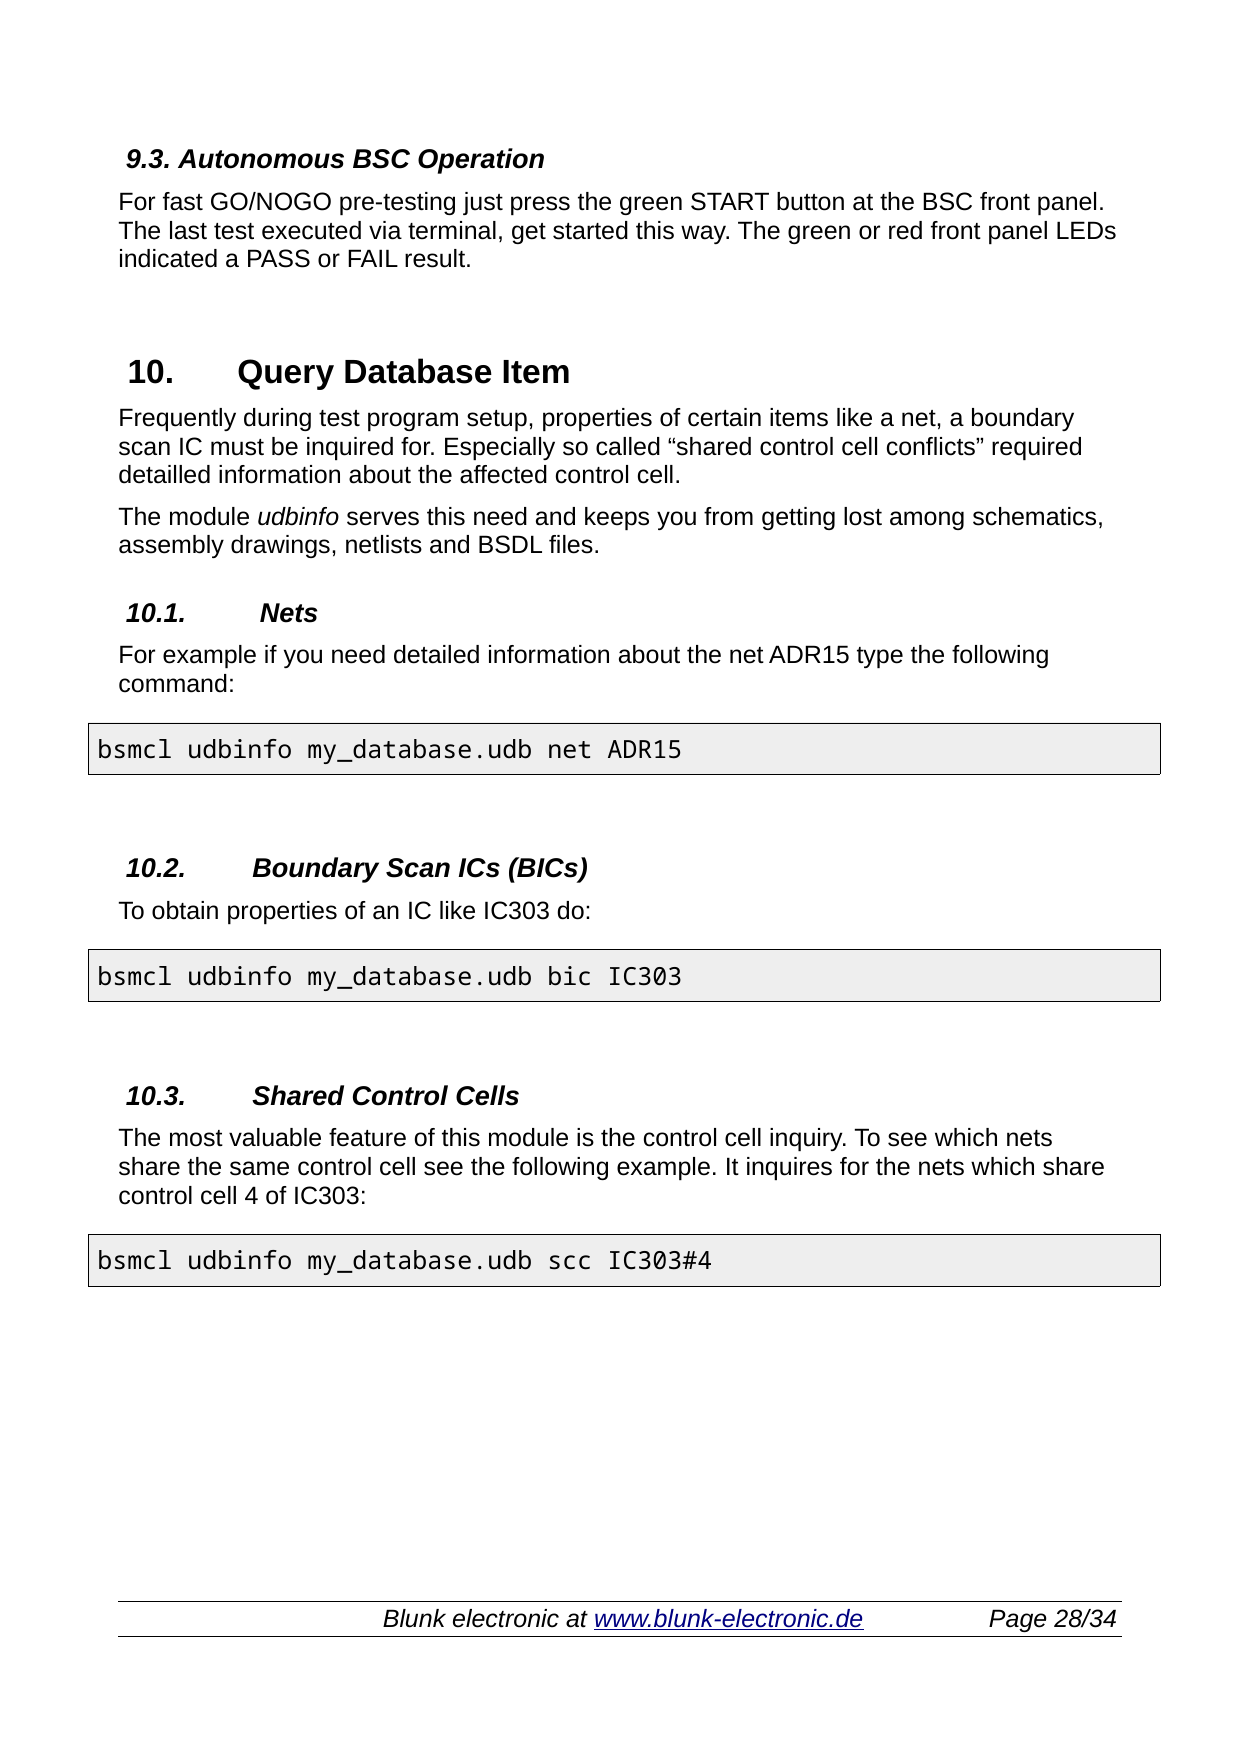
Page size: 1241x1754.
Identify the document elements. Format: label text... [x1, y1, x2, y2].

text bsmcl udbinfo my_database.udb bic IC303 [97, 958, 1151, 992]
text The most valuable feature of this module is the control cell inquiry. To see which nets share the same control cell see the following example. It inquires for the nets which share control cell 4 of IC303: [118, 1123, 1122, 1209]
text bsmcl udbinfo my_database.udb scc IC303#4 [97, 1243, 1151, 1277]
text Frequently during test program setup, properties of certain items like a net, a boundary scan IC must be inquired for. Especially so called “shared control cell conflicts” required detailled information about the affected control cell. [118, 403, 1122, 489]
text bsmcl udbinfo my_database.udb net ADR15 [97, 731, 1151, 765]
text For fast GO/NOGO pre-testing just press the green START button at the BSC front panel. The last test executed via terminal, get started this way. The green or red front panel LEDs indicated a PASS or FAIL result. [118, 187, 1122, 273]
subtitle Boundary Scan ICs (BICs) [118, 852, 1122, 884]
subtitle Autonomous BSC Operation [118, 143, 1122, 174]
text For example if you need detailed information about the net ADR15 type the following command: [118, 641, 1122, 698]
text To obtain properties of an IC like IC303 do: [118, 896, 1122, 925]
text The module udbinfo serves this need and keeps you from getting lost among schematics, assembly drawings, netlists and BSDL files. [118, 502, 1122, 559]
subtitle Shared Control Cells [118, 1079, 1122, 1111]
subtitle Nets [118, 597, 1122, 628]
subtitle Query Database Item [118, 352, 1122, 391]
